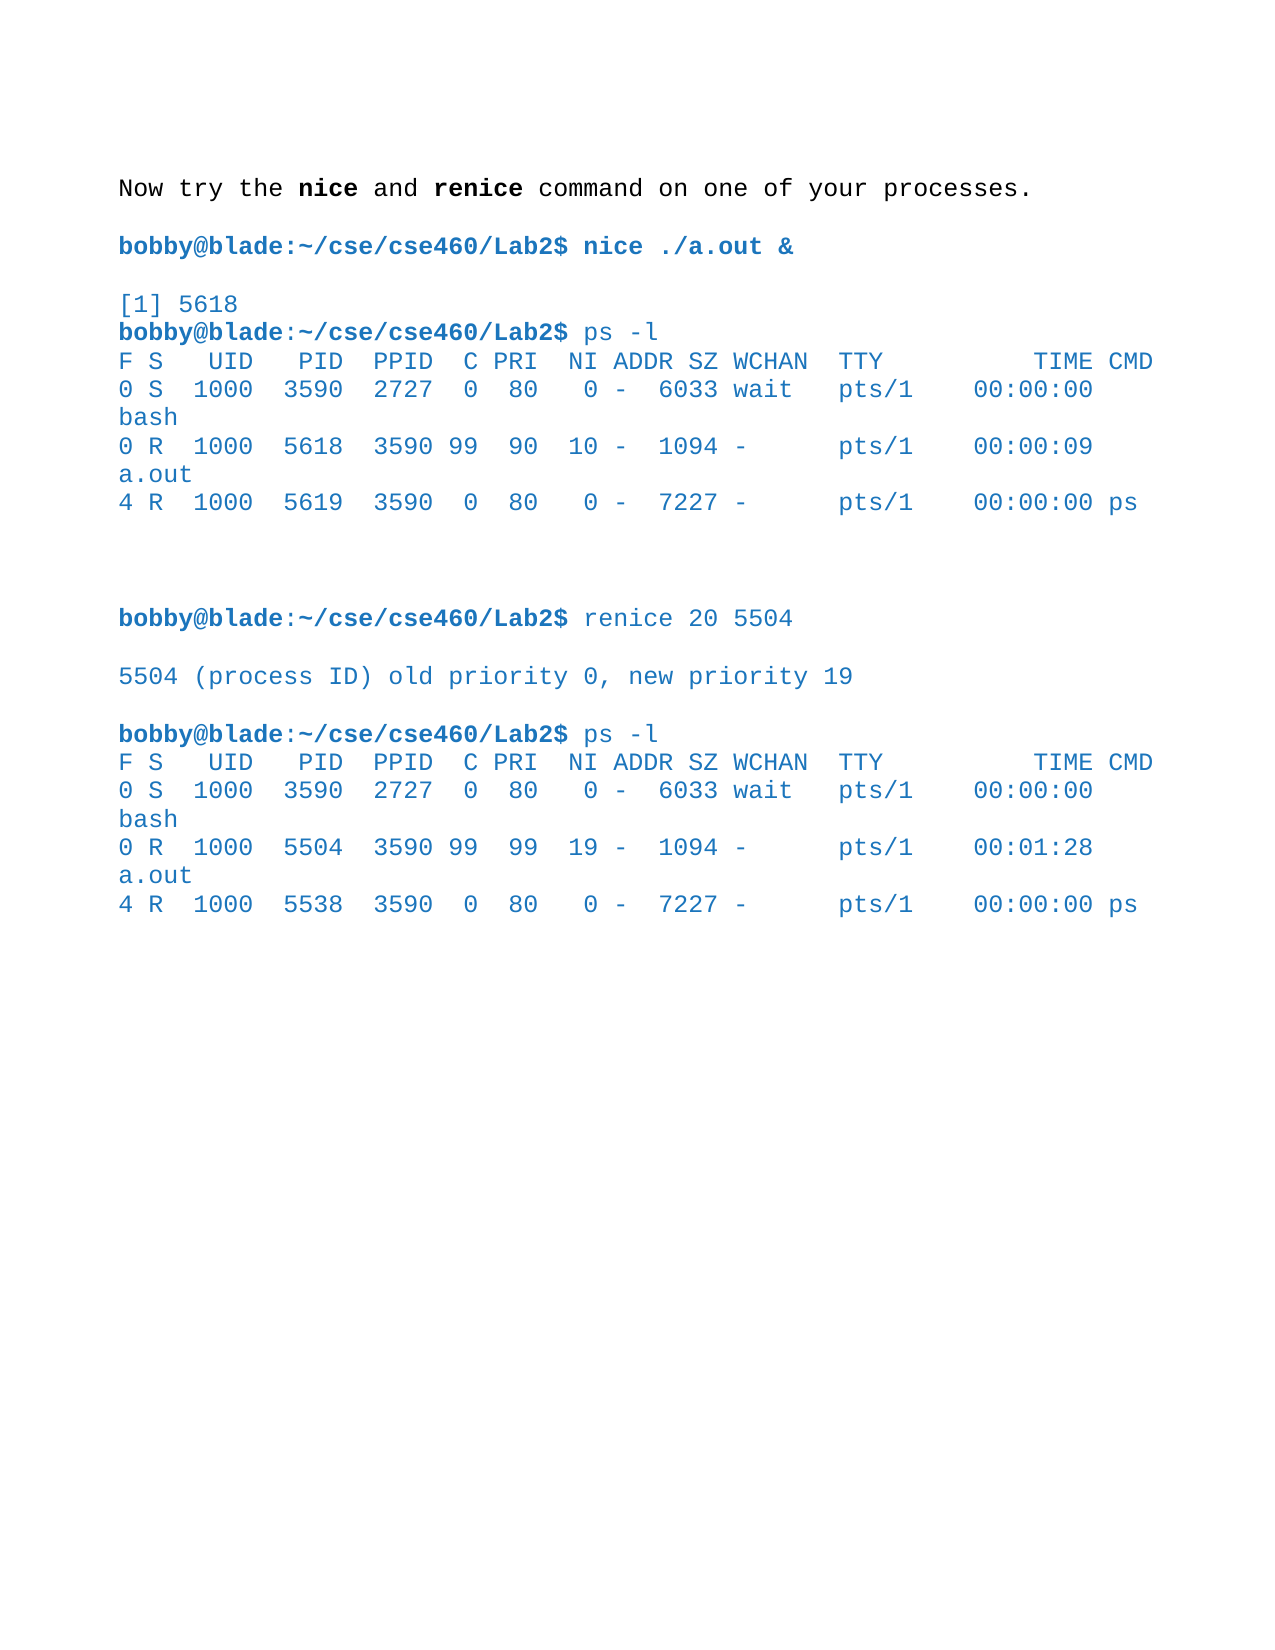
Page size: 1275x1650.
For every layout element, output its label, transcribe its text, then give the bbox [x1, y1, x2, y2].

text 0 R 1000 5618 3590 99 90 10 - 1094 - pts/1 00:00:09 a.out [118, 433, 1157, 490]
text F S UID PID PPID C PRI NI ADDR SZ WCHAN TTY TIME CMD [118, 749, 1157, 778]
text 4 R 1000 5619 3590 0 80 0 - 7227 - pts/1 00:00:00 ps [118, 490, 1157, 518]
text 0 S 1000 3590 2727 0 80 0 - 6033 wait pts/1 00:00:00 bash [118, 778, 1157, 834]
text bobby@blade:~/cse/cse460/Lab2$ ps -l [118, 721, 1157, 749]
text F S UID PID PPID C PRI NI ADDR SZ WCHAN TTY TIME CMD [118, 348, 1157, 377]
text bobby@blade:~/cse/cse460/Lab2$ nice ./a.out & [118, 234, 1157, 262]
text 0 R 1000 5504 3590 99 99 19 - 1094 - pts/1 00:01:28 a.out [118, 834, 1157, 891]
text [1] 5618 [118, 292, 1157, 320]
text Now try the nice and renice command on one of your processes. [118, 176, 1157, 204]
text 5504 (process ID) old priority 0, new priority 19 [118, 663, 1157, 692]
text bobby@blade:~/cse/cse460/Lab2$ renice 20 5504 [118, 606, 1157, 634]
text 0 S 1000 3590 2727 0 80 0 - 6033 wait pts/1 00:00:00 bash [118, 377, 1157, 433]
text 4 R 1000 5538 3590 0 80 0 - 7227 - pts/1 00:00:00 ps [118, 891, 1157, 919]
text bobby@blade:~/cse/cse460/Lab2$ ps -l [118, 320, 1157, 348]
